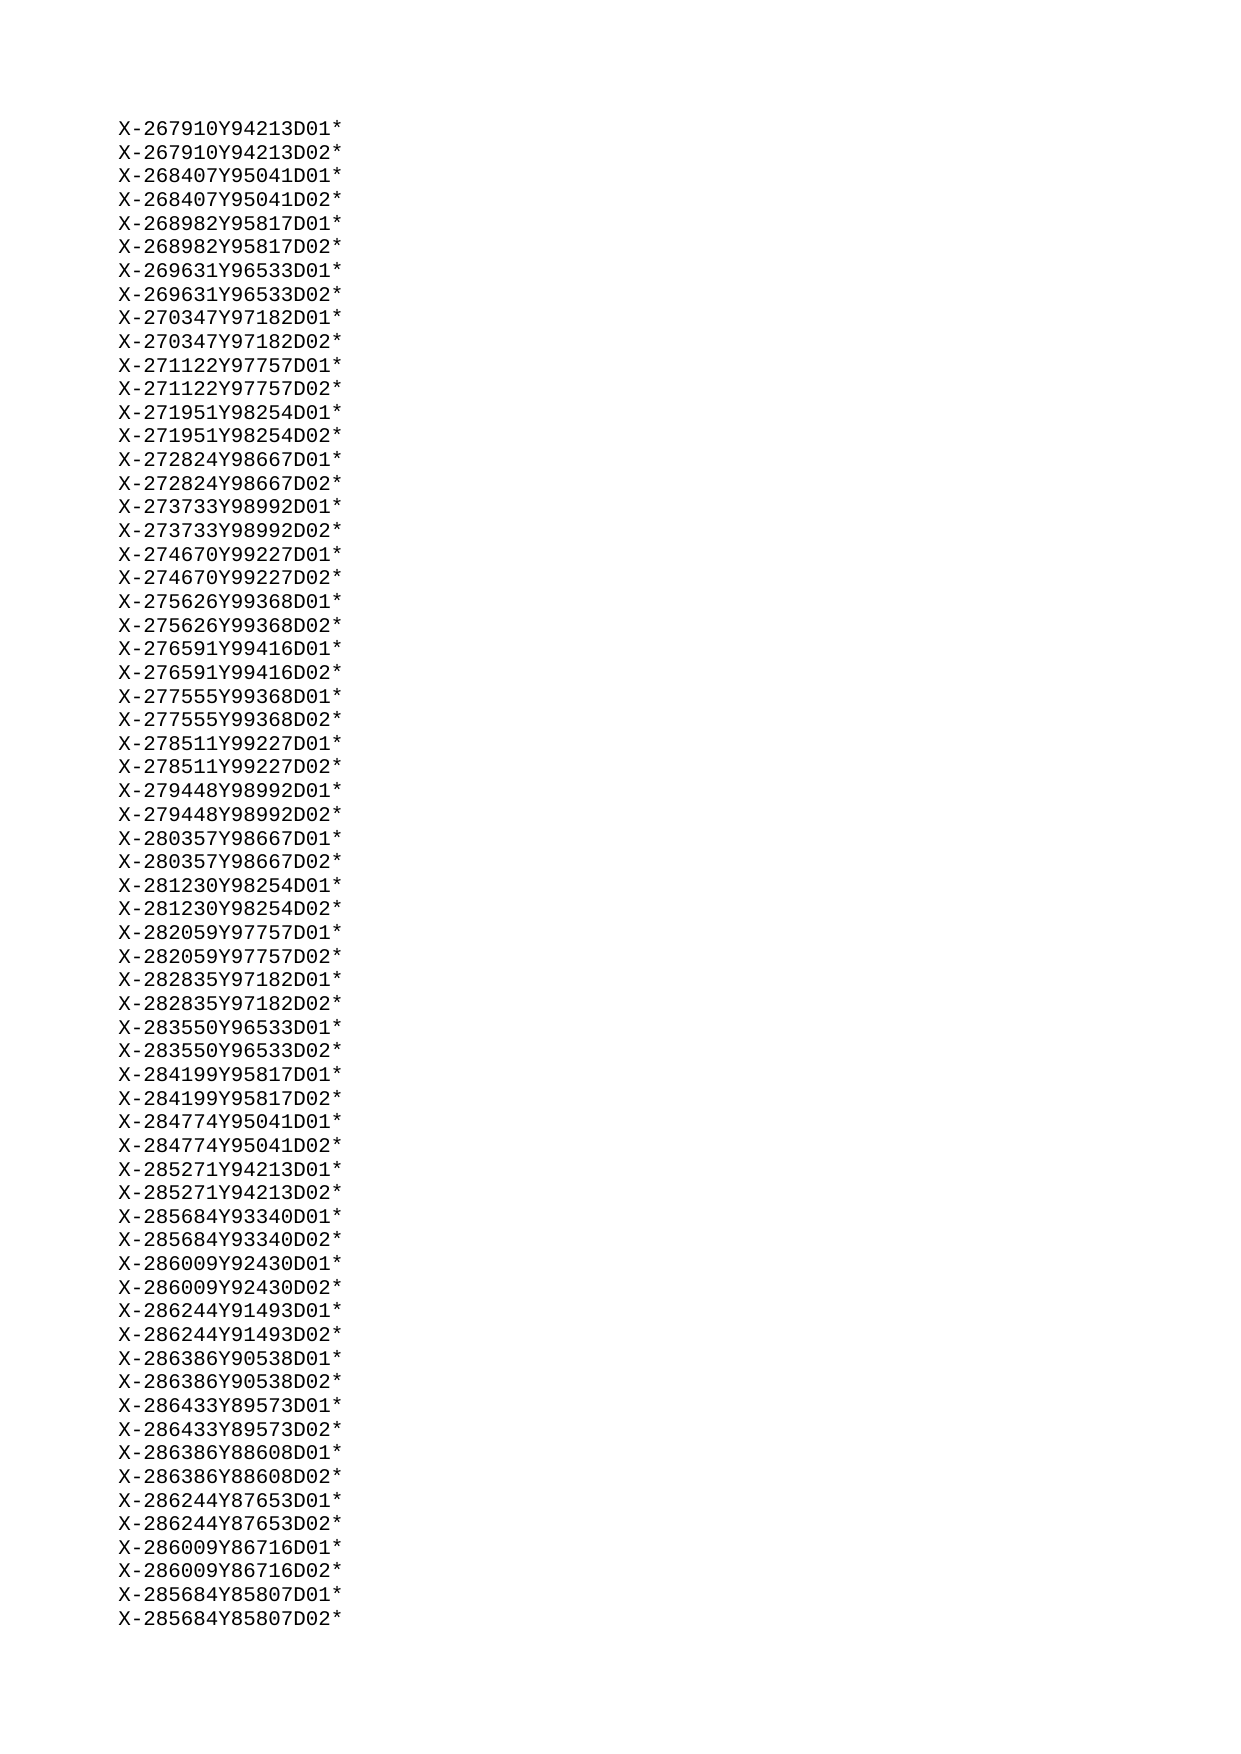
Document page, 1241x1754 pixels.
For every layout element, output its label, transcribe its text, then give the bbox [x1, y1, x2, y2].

text X-278511Y99227D02* [118, 757, 1122, 780]
text X-286386Y88608D01* [118, 1442, 1122, 1466]
text X-280357Y98667D01* [118, 827, 1122, 851]
text X-285271Y94213D01* [118, 1158, 1122, 1182]
text X-285684Y93340D01* [118, 1206, 1122, 1229]
text X-274670Y99227D01* [118, 544, 1122, 567]
text X-268982Y95817D01* [118, 213, 1122, 236]
text X-271951Y98254D02* [118, 426, 1122, 449]
text X-284774Y95041D02* [118, 1135, 1122, 1158]
text X-278511Y99227D01* [118, 733, 1122, 757]
text X-273733Y98992D01* [118, 496, 1122, 520]
text X-270347Y97182D02* [118, 331, 1122, 354]
text X-286386Y90538D01* [118, 1348, 1122, 1371]
text X-286244Y87653D01* [118, 1489, 1122, 1513]
text X-283550Y96533D02* [118, 1040, 1122, 1064]
text X-280357Y98667D02* [118, 851, 1122, 875]
text X-272824Y98667D02* [118, 473, 1122, 496]
text X-282059Y97757D02* [118, 946, 1122, 969]
text X-268407Y95041D02* [118, 189, 1122, 213]
text X-286009Y92430D01* [118, 1253, 1122, 1277]
text X-286433Y89573D02* [118, 1419, 1122, 1442]
text X-285271Y94213D02* [118, 1182, 1122, 1206]
text X-268407Y95041D01* [118, 165, 1122, 189]
text X-275626Y99368D01* [118, 591, 1122, 615]
text X-282059Y97757D01* [118, 922, 1122, 946]
text X-269631Y96533D01* [118, 260, 1122, 284]
text X-285684Y85807D01* [118, 1584, 1122, 1608]
text X-286244Y91493D02* [118, 1324, 1122, 1348]
text X-270347Y97182D01* [118, 307, 1122, 331]
text X-284774Y95041D01* [118, 1111, 1122, 1135]
text X-272824Y98667D01* [118, 449, 1122, 473]
text X-286433Y89573D01* [118, 1395, 1122, 1419]
text X-285684Y85807D02* [118, 1608, 1122, 1631]
text X-286244Y87653D02* [118, 1513, 1122, 1537]
text X-271122Y97757D02* [118, 378, 1122, 402]
text X-282835Y97182D02* [118, 993, 1122, 1017]
text X-267910Y94213D01* [118, 118, 1122, 142]
text X-271122Y97757D01* [118, 354, 1122, 378]
text X-279448Y98992D02* [118, 804, 1122, 827]
text X-273733Y98992D02* [118, 520, 1122, 544]
text X-268982Y95817D02* [118, 236, 1122, 260]
text X-269631Y96533D02* [118, 284, 1122, 307]
text X-286009Y86716D02* [118, 1561, 1122, 1584]
text X-286009Y92430D02* [118, 1277, 1122, 1300]
text X-277555Y99368D01* [118, 686, 1122, 709]
text X-279448Y98992D01* [118, 780, 1122, 804]
text X-286009Y86716D01* [118, 1537, 1122, 1561]
text X-276591Y99416D01* [118, 638, 1122, 662]
text X-281230Y98254D01* [118, 875, 1122, 898]
text X-286386Y90538D02* [118, 1371, 1122, 1395]
text X-277555Y99368D02* [118, 709, 1122, 733]
text X-281230Y98254D02* [118, 898, 1122, 922]
text X-283550Y96533D01* [118, 1017, 1122, 1040]
text X-276591Y99416D02* [118, 662, 1122, 686]
text X-284199Y95817D02* [118, 1088, 1122, 1111]
text X-271951Y98254D01* [118, 402, 1122, 426]
text X-274670Y99227D02* [118, 567, 1122, 591]
text X-275626Y99368D02* [118, 615, 1122, 638]
text X-286386Y88608D02* [118, 1466, 1122, 1489]
text X-284199Y95817D01* [118, 1064, 1122, 1088]
text X-286244Y91493D01* [118, 1300, 1122, 1324]
text X-282835Y97182D01* [118, 969, 1122, 993]
text X-285684Y93340D02* [118, 1229, 1122, 1253]
text X-267910Y94213D02* [118, 142, 1122, 165]
